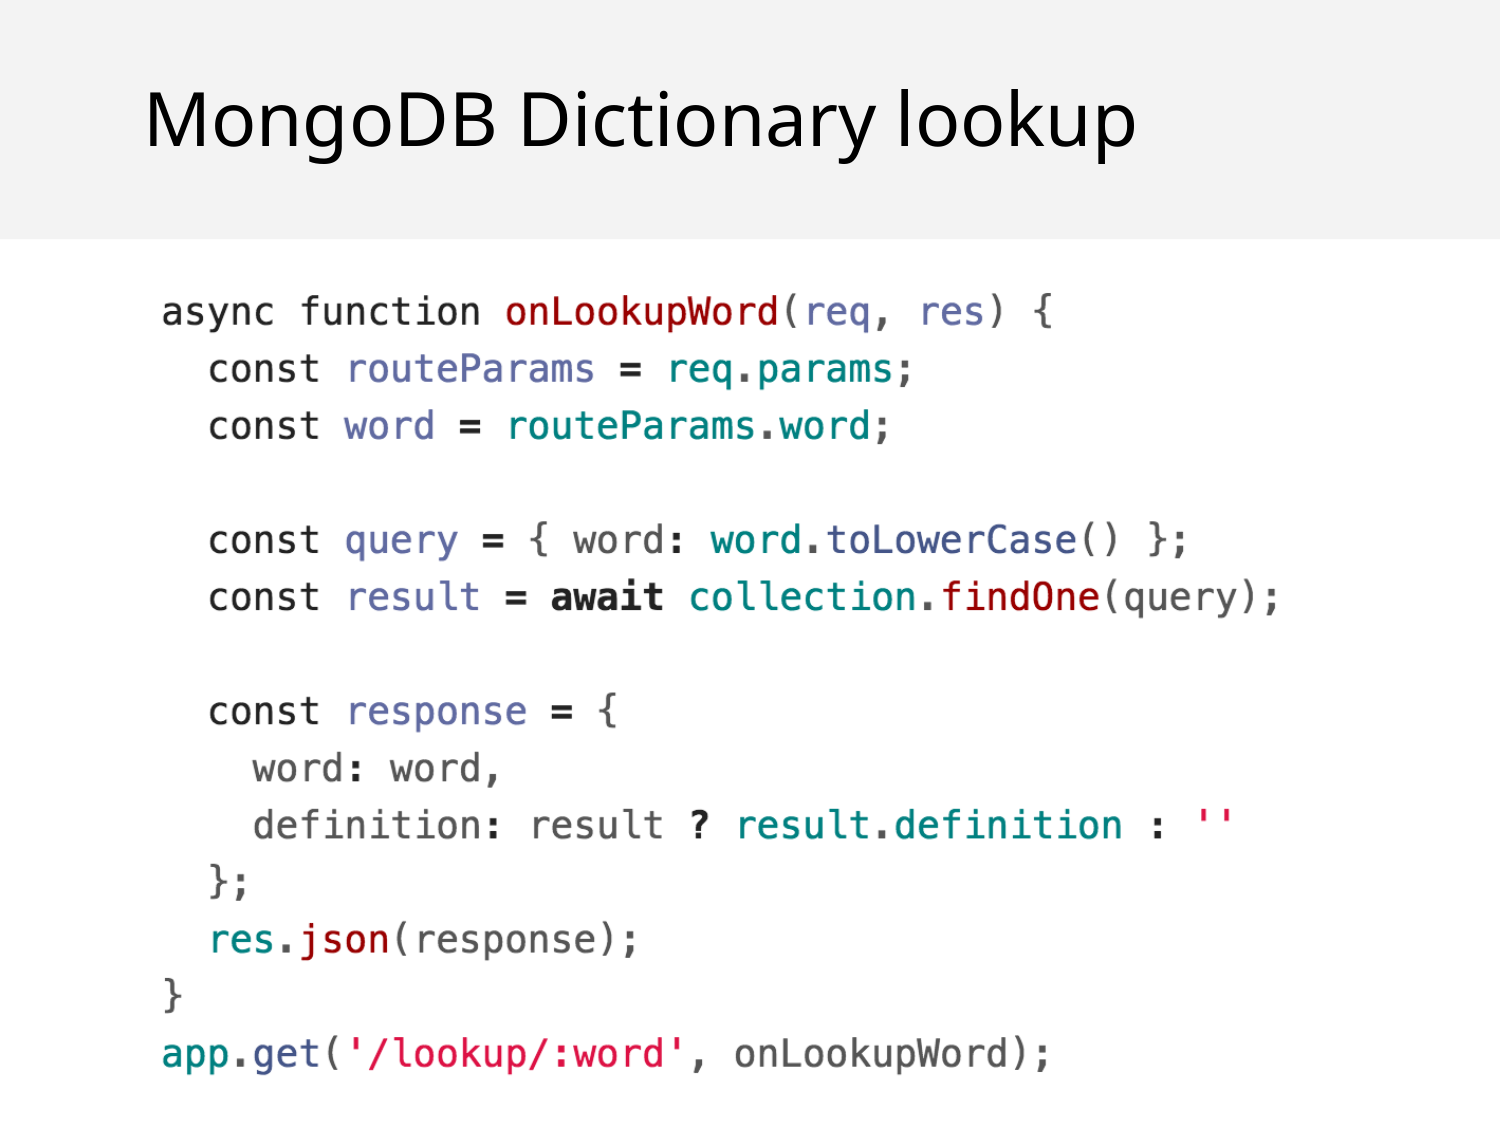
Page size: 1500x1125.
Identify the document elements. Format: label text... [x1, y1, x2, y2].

title MongoDB Dictionary lookup [128, 56, 1372, 183]
picture [128, 274, 1310, 1091]
